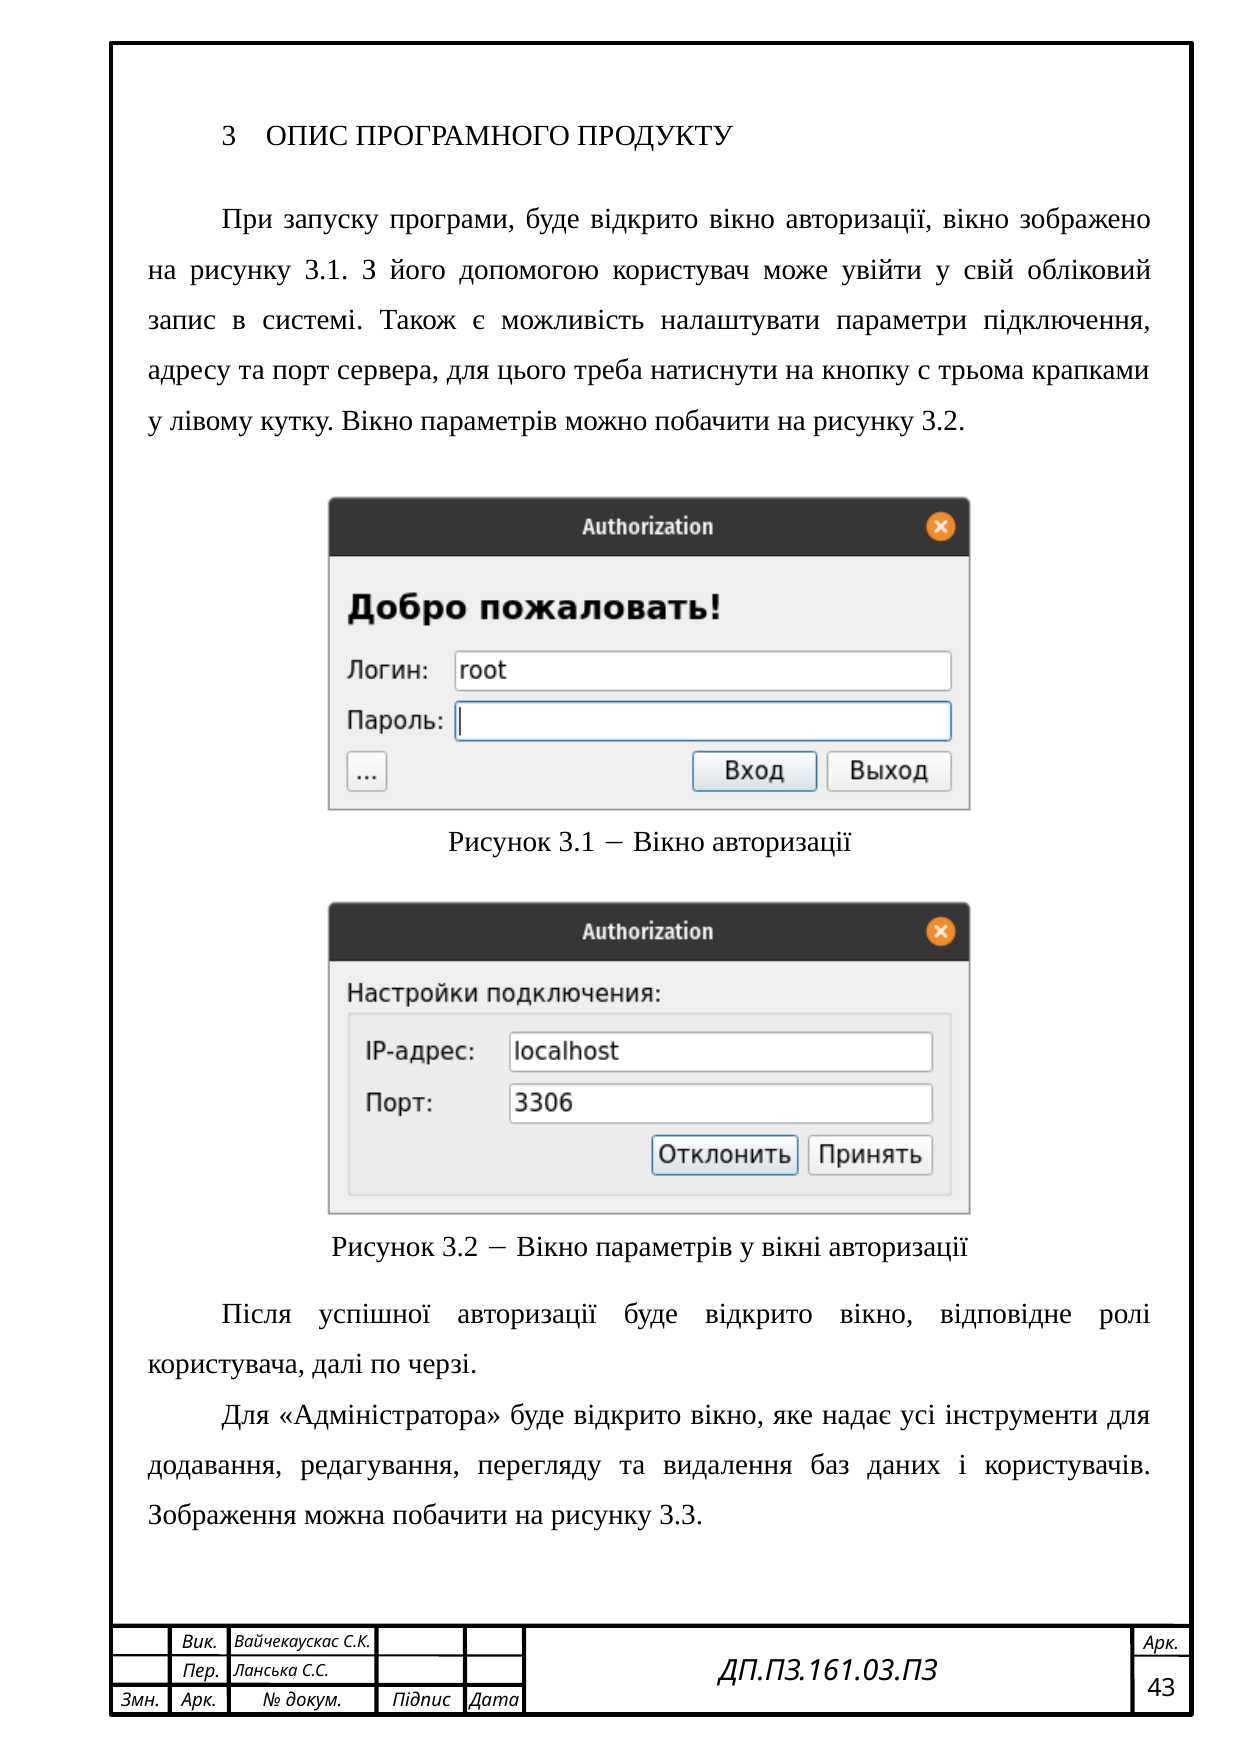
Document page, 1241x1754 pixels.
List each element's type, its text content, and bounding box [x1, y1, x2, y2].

text Рисунок 3.1 − Вікно авторизації [148, 824, 1152, 858]
text Рисунок 3.2 − Вікно параметрів у вікні авторизації [148, 1229, 1152, 1263]
text Після успішної авторизації буде відкрито вікно, відповідне ролі користувача, далі по черзі. [148, 1296, 1152, 1380]
text Для «Адміністратора» буде відкрито вікно, яке надає усі інструменти для додавання, редагування, перегляду та видалення баз даних і користувачів. Зображення можна побачити на рисунку 3.3. [148, 1397, 1152, 1531]
picture [314, 486, 985, 825]
text 3 Опис програмного продукту [148, 118, 1152, 152]
picture [314, 891, 985, 1229]
text При запуску програми, буде відкрито вікно авторизації, вікно зображено на рисунку 3.1. З його допомогою користувач може увійти у свій обліковий запис в системі. Також є можливість налаштувати параметри підключення, адресу та порт сервера, для цього треба натиснути на кнопку с трьома крапками у лівому кутку. Вікно параметрів можно побачити на рисунку 3.2. [148, 202, 1152, 436]
